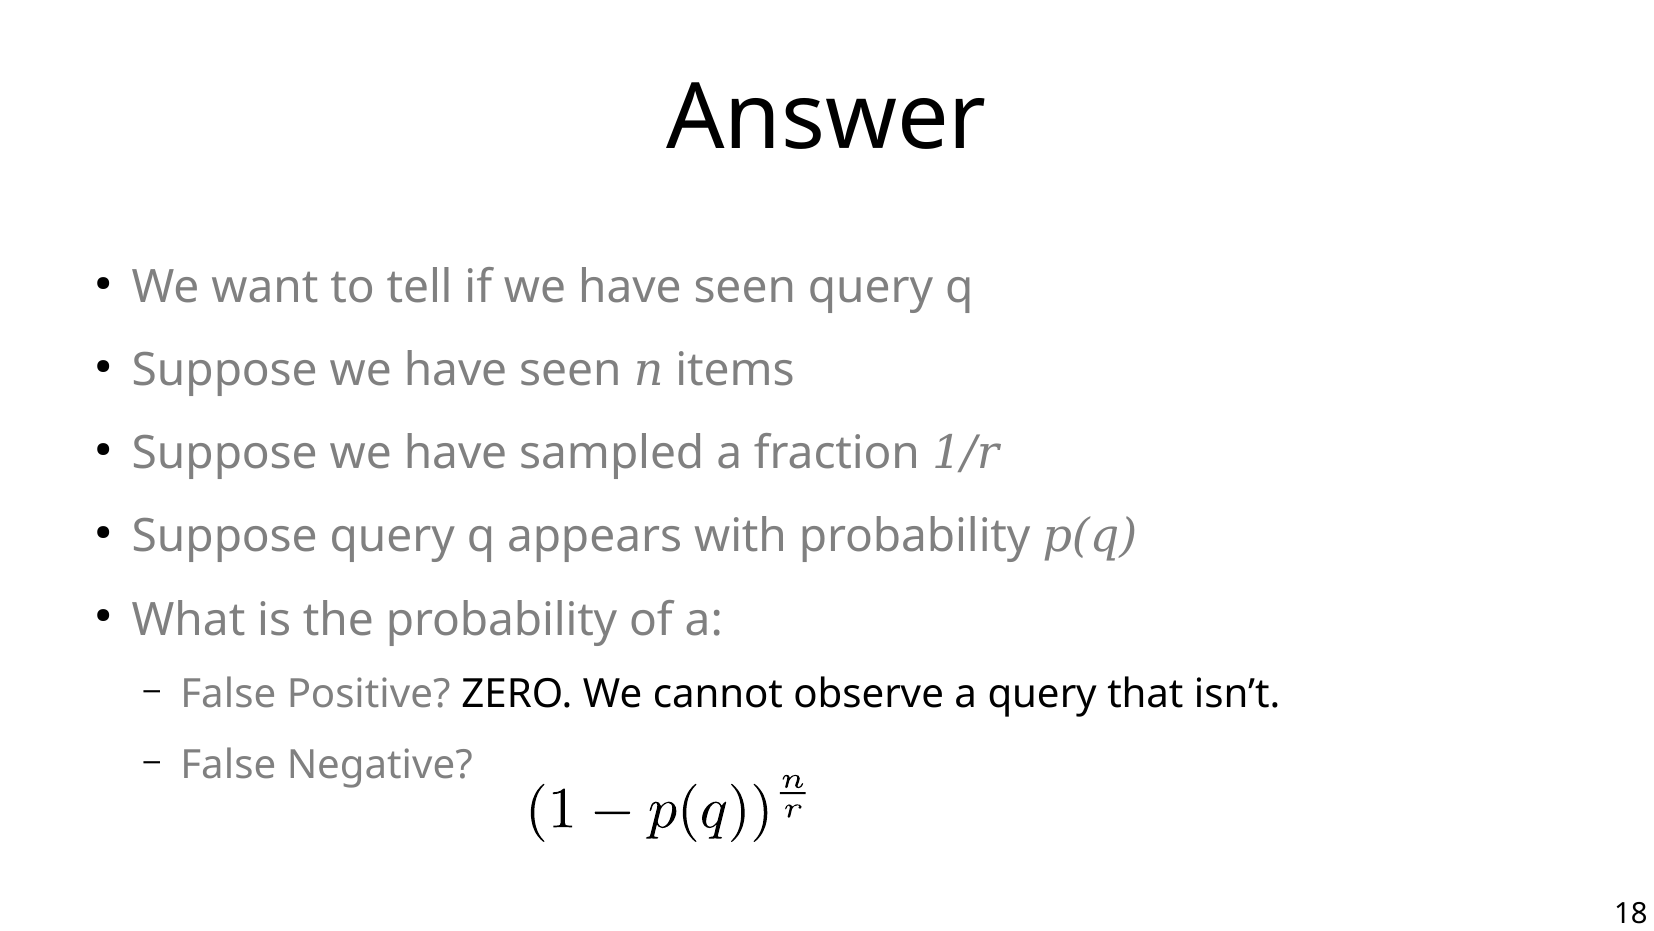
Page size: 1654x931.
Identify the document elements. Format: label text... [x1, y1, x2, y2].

text_box [525, 774, 806, 842]
title Answer [82, 1, 1571, 226]
list We want to tell if we have seen query q Suppose we have seen n items Suppose we have sampled a fraction 1/r Suppose query q appears with probability p(q) What is the probability of a: False Positive? ZERO. We cannot observe a query that isn’t. False Negative? [82, 253, 1571, 793]
